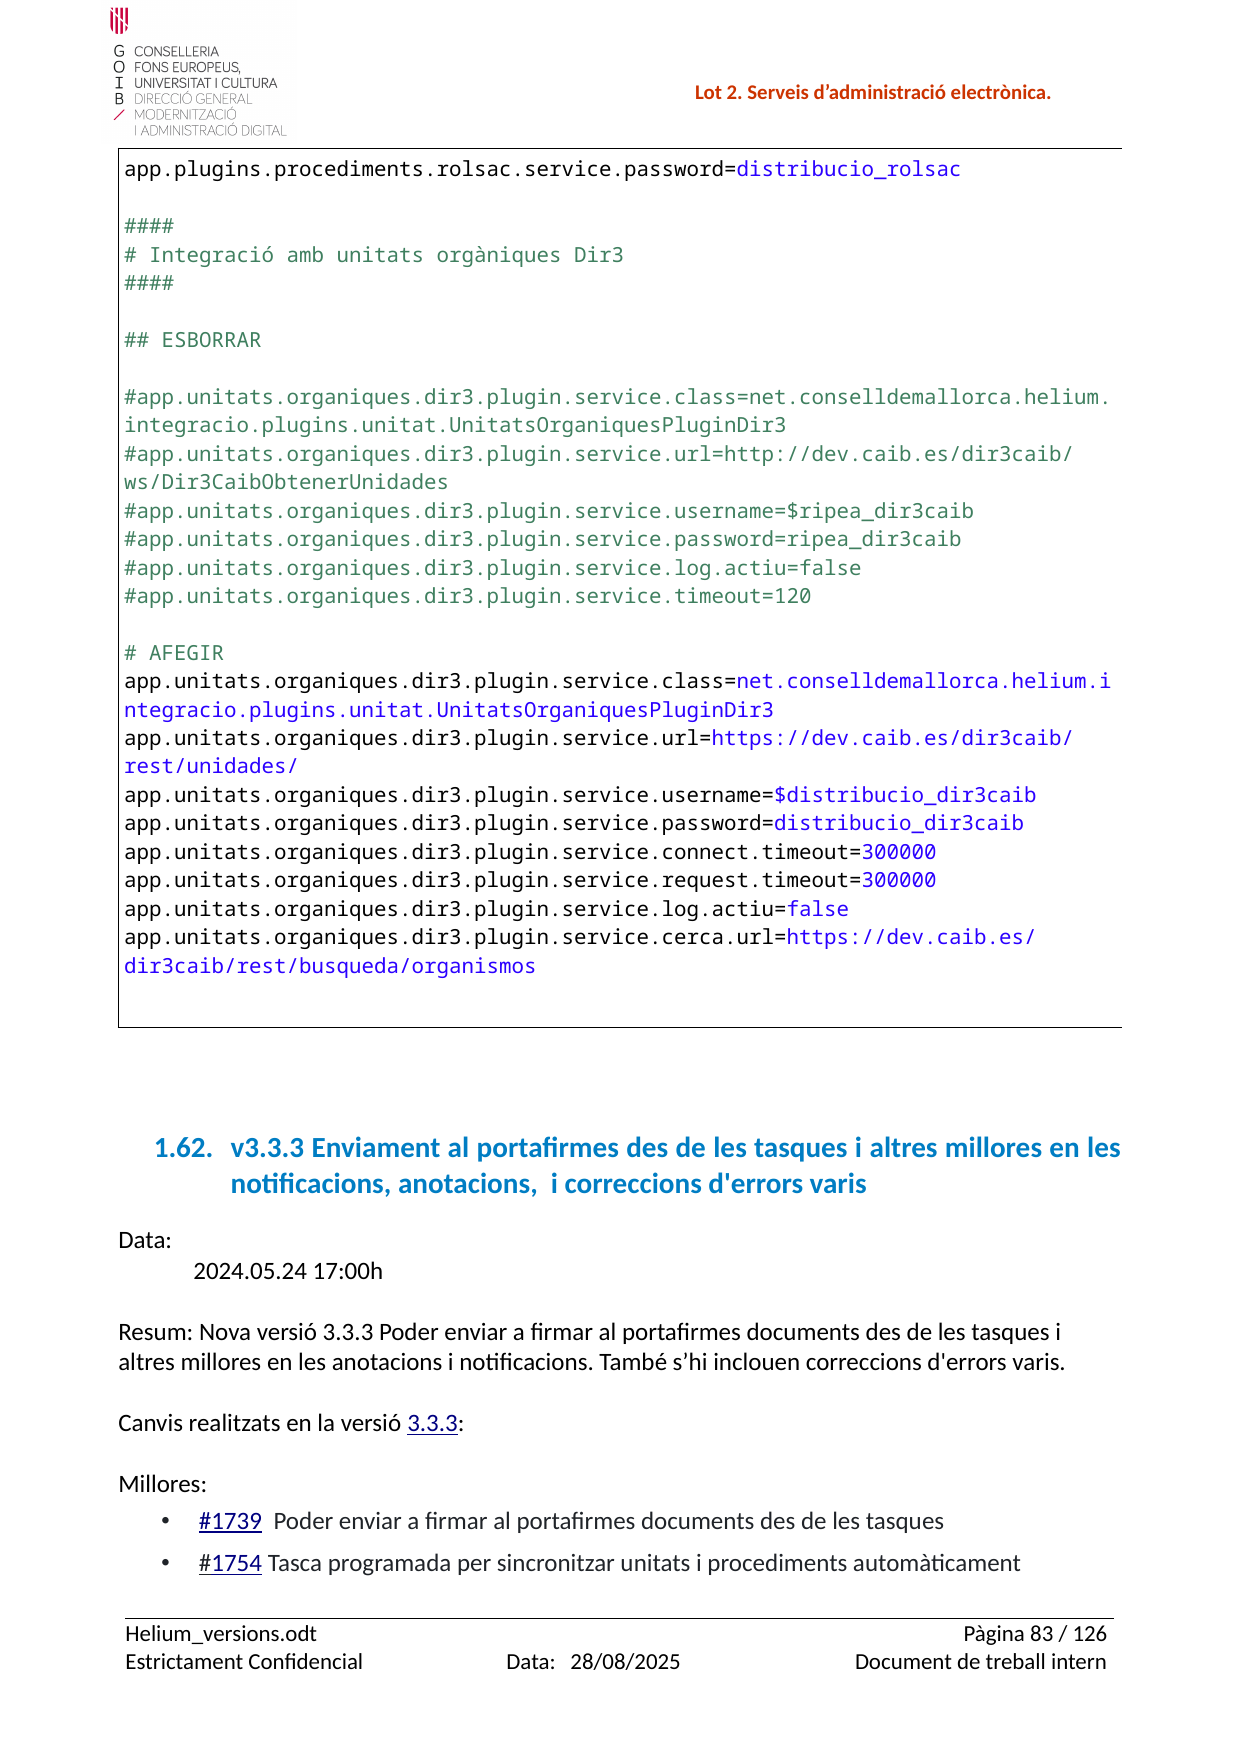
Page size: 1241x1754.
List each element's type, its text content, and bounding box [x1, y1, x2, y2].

text 2024.05.24 17:00h [118, 1255, 1122, 1286]
list #1754 Tasca programada per sincronitzar unitats i procediments automàticament [161, 1547, 1122, 1578]
subtitle v3.3.3 Enviament al portafirmes des de les tasques i altres millores en les notificacions, anotacions, i correccions d'errors varis [153, 1129, 1122, 1201]
text Canvis realitzats en la versió 3.3.3: [118, 1408, 1122, 1438]
picture [100, 0, 297, 144]
list #1739 Poder enviar a firmar al portafirmes documents des de les tasques [161, 1505, 1122, 1536]
text Resum: Nova versió 3.3.3 Poder enviar a firmar al portafirmes documents des de les tasques i altres millores en les anotacions i notificacions. També s’hi inclouen correccions d'errors varis. [118, 1316, 1122, 1377]
table_header app.plugins.procediments.rolsac.service.password=distribucio_rolsac #### # Integració amb unitats orgàniques Dir3 #### ## ESBORRAR #app.unitats.organiques.dir3.plugin.service.class=net.conselldemallorca.helium.integracio.plugins.unitat.UnitatsOrganiquesPluginDir3 #app.unitats.organiques.dir3.plugin.service.url=http://dev.caib.es/dir3caib/ws/Dir3CaibObtenerUnidades #app.unitats.organiques.dir3.plugin.service.username=$ripea_dir3caib #app.unitats.organiques.dir3.plugin.service.password=ripea_dir3caib #app.unitats.organiques.dir3.plugin.service.log.actiu=false #app.unitats.organiques.dir3.plugin.service.timeout=120 # AFEGIR app.unitats.organiques.dir3.plugin.service.class=net.conselldemallorca.helium.integracio.plugins.unitat.UnitatsOrganiquesPluginDir3 app.unitats.organiques.dir3.plugin.service.url=https://dev.caib.es/dir3caib/rest/unidades/ app.unitats.organiques.dir3.plugin.service.username=$distribucio_dir3caib app.unitats.organiques.dir3.plugin.service.password=distribucio_dir3caib app.unitats.organiques.dir3.plugin.service.connect.timeout=300000 app.unitats.organiques.dir3.plugin.service.request.timeout=300000 app.unitats.organiques.dir3.plugin.service.log.actiu=false app.unitats.organiques.dir3.plugin.service.cerca.url=https://dev.caib.es/dir3caib/rest/busqueda/organismos [119, 149, 1122, 1027]
text Data: [118, 1224, 1122, 1255]
text Millores: [118, 1469, 1122, 1499]
